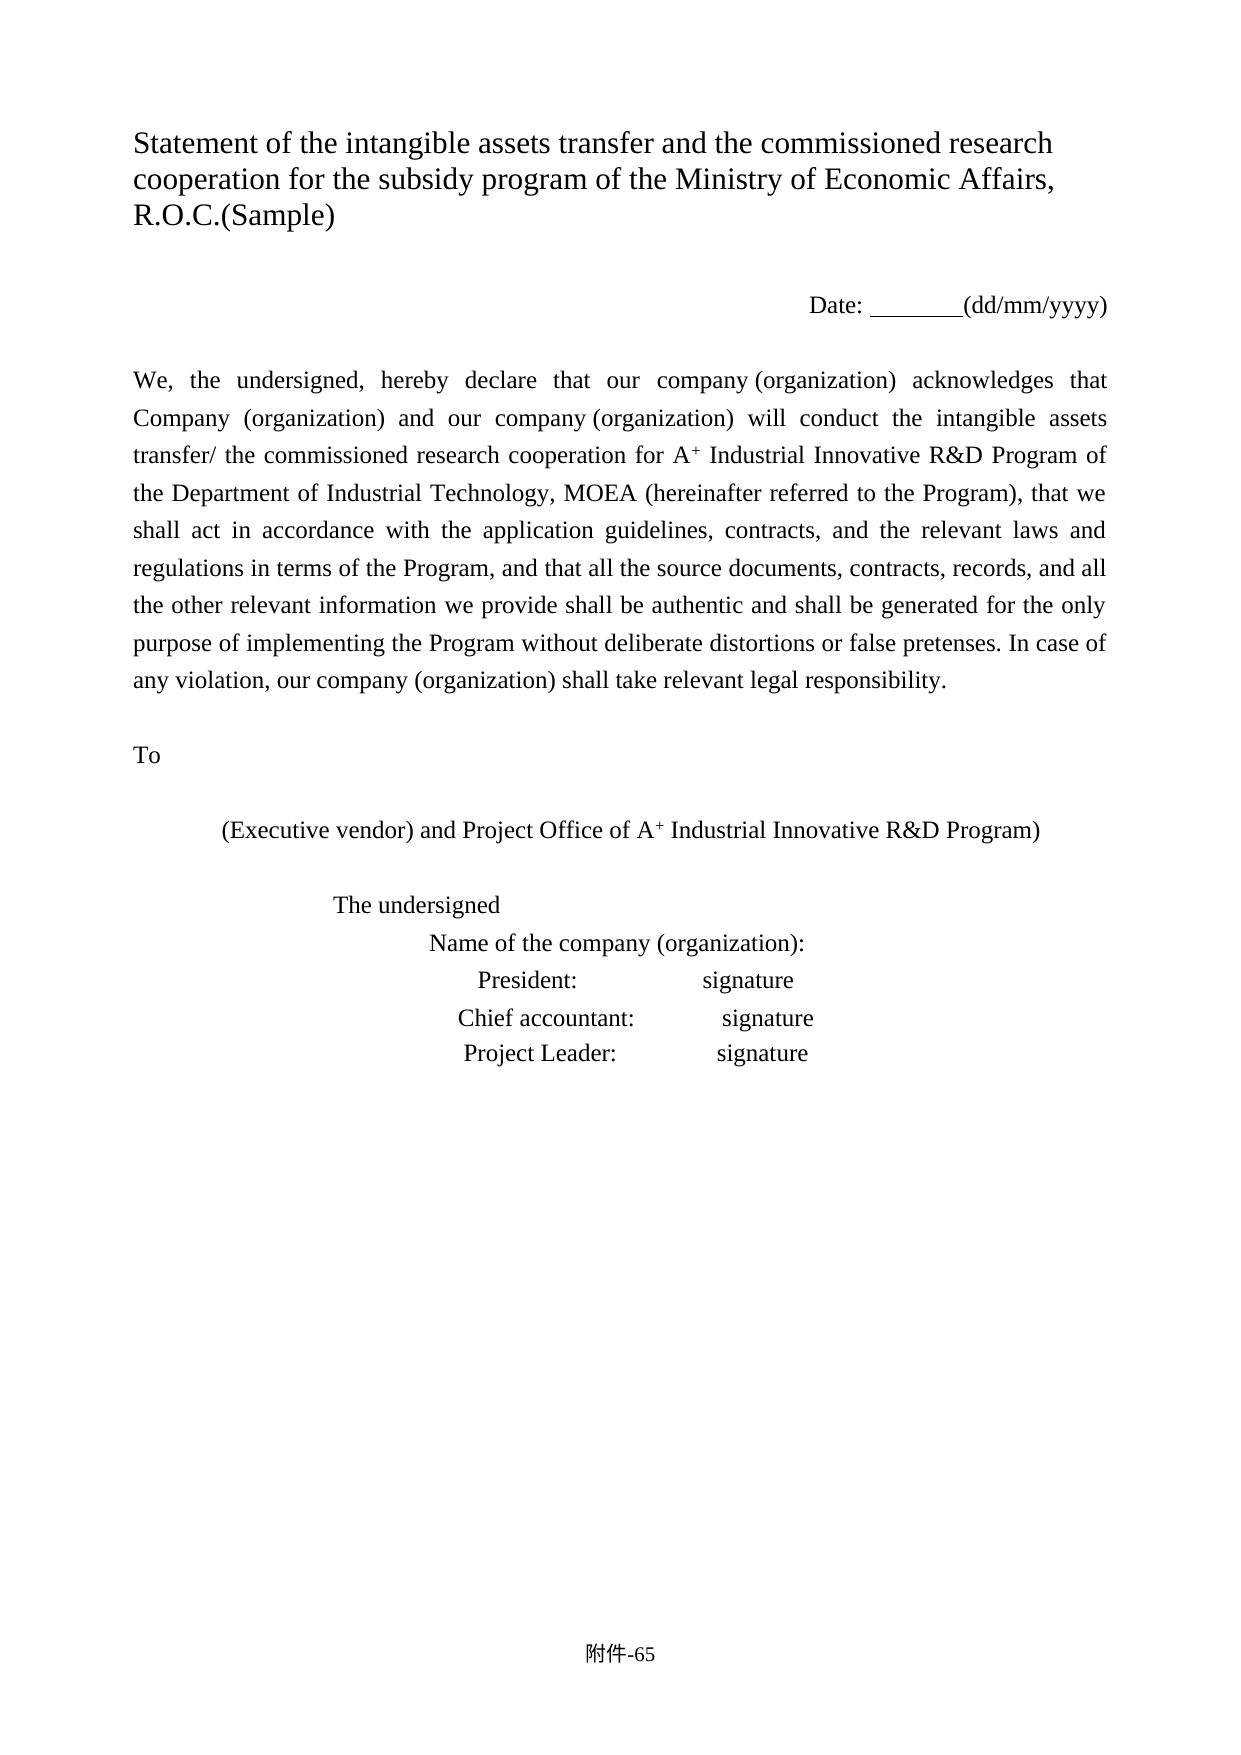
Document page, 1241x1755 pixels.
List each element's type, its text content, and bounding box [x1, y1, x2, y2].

text Chief accountant: signature [133, 994, 1107, 1032]
text The undersigned [333, 844, 1107, 919]
text Name of the company (organization): [133, 919, 1107, 957]
text Statement of the intangible assets transfer and the commissioned research cooperation for the subsidy program of the Ministry of Economic Affairs, R.O.C.(Sample) [133, 124, 1107, 232]
text Project Leader: signature [133, 1038, 1107, 1067]
text To [133, 732, 1107, 769]
text (Executive vendor) and Project Office of A+ Industrial Innovative R&D Program) [221, 807, 1107, 844]
text We, the undersigned, hereby declare that our company (organization) acknowledges that Company (organization) and our company (organization) will conduct the intangible assets transfer/ the commissioned research cooperation for A+ Industrial Innovative R&D Program of the Department of Industrial Technology, MOEA (hereinafter referred to the Program), that we shall act in accordance with the application guidelines, contracts, and the relevant laws and regulations in terms of the Program, and that all the source documents, contracts, records, and all the other relevant information we provide shall be authentic and shall be generated for the only purpose of implementing the Program without deliberate distortions or false pretenses. In case of any violation, our company (organization) shall take relevant legal responsibility. [133, 357, 1107, 694]
text Date: (dd/mm/yyyy) [133, 282, 1107, 319]
text President: signature [133, 957, 1107, 994]
